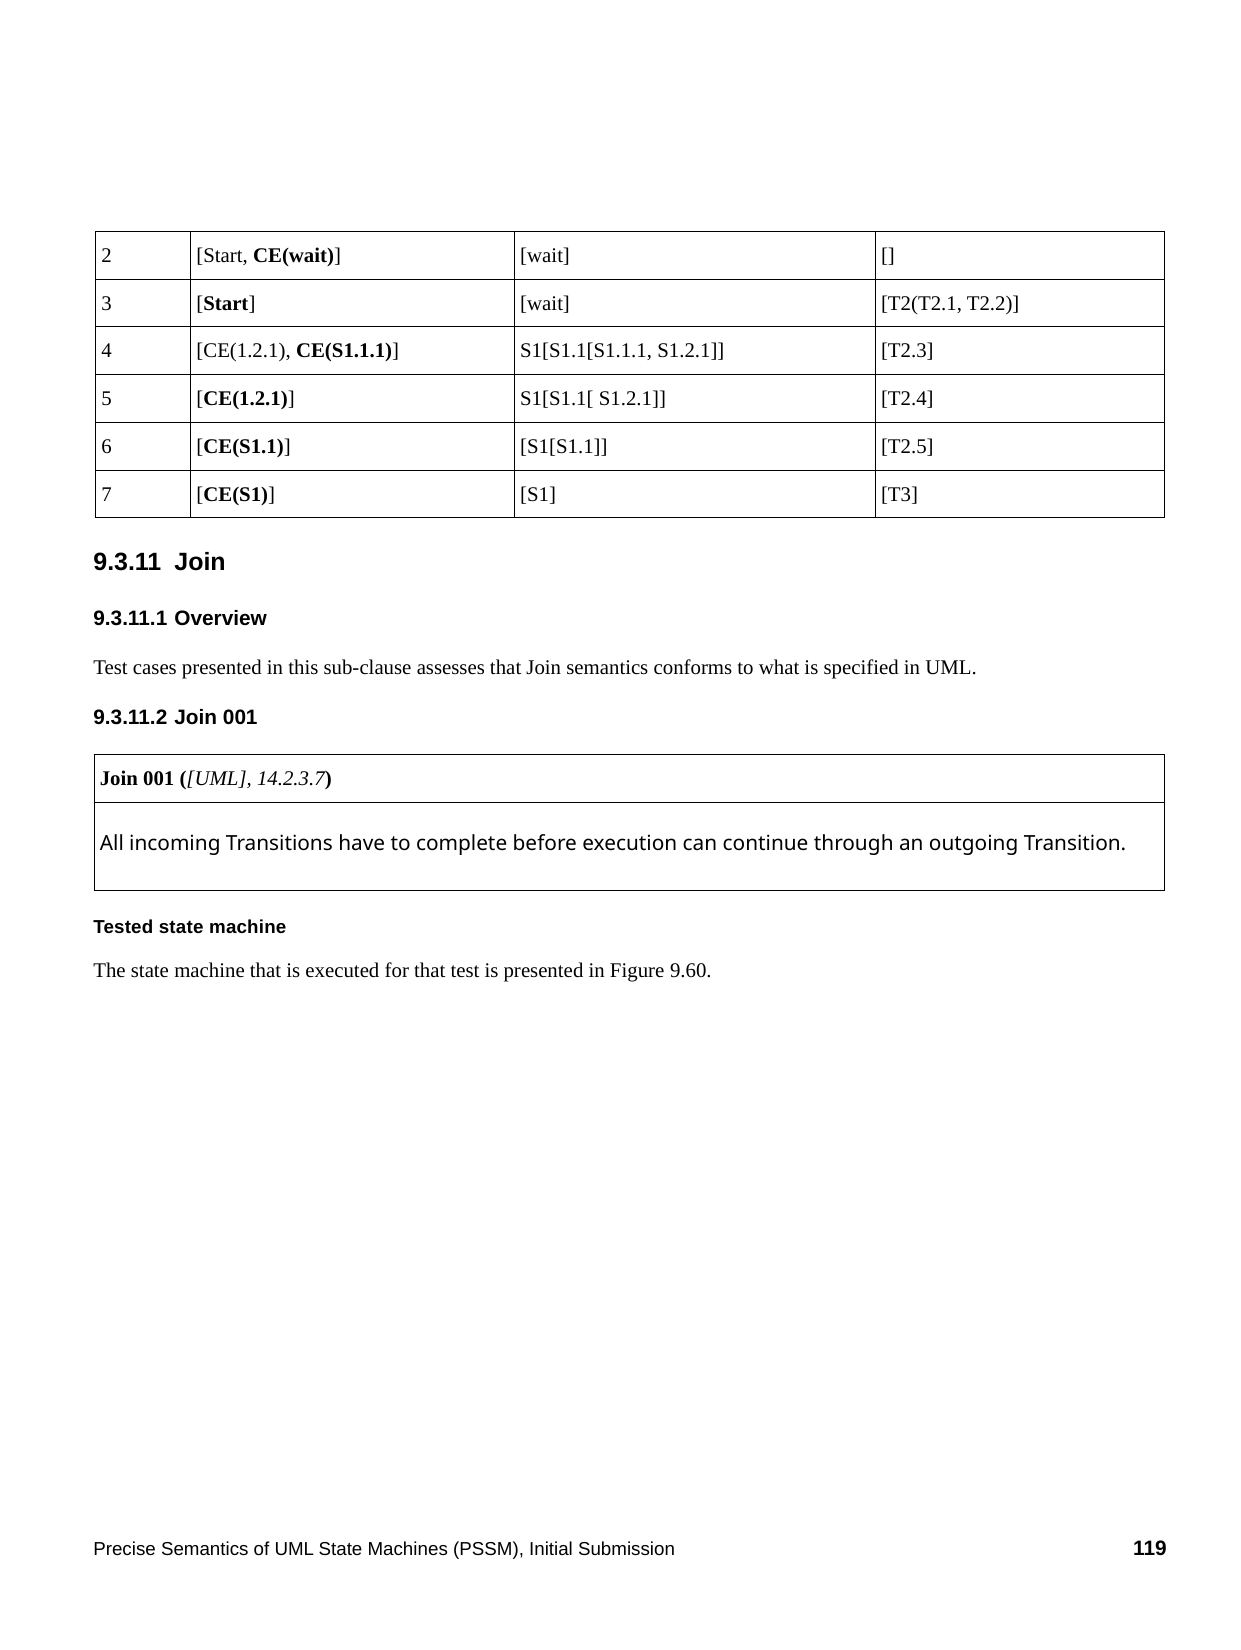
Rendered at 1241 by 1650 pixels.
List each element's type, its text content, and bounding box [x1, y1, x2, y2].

table_cell [T2(T2.1, T2.2)] [876, 280, 1164, 326]
table_cell [] [876, 232, 1164, 279]
table_header Join 001 ([UML], 14.2.3.7) [95, 755, 1164, 802]
table_cell S1[S1.1[S1.1.1, S1.2.1]] [515, 327, 875, 374]
table_cell [S1[S1.1]] [515, 423, 875, 469]
table_cell [wait] [515, 280, 875, 326]
table_cell [CE(S1)] [191, 471, 514, 517]
table_cell [T2.3] [876, 327, 1164, 374]
table_cell 7 [96, 471, 190, 517]
table_cell [Start] [191, 280, 514, 326]
table_cell [T3] [876, 471, 1164, 517]
text The state machine that is executed for that test is presented in Figure 9.60. [93, 958, 1164, 982]
table_cell [Start, CE(wait)] [191, 232, 514, 279]
subtitle Overview [93, 605, 1164, 630]
table_cell S1[S1.1[ S1.2.1]] [515, 375, 875, 422]
subtitle Join [93, 547, 1164, 576]
subtitle Join 001 [93, 704, 1164, 729]
table_cell [T2.5] [876, 423, 1164, 469]
table_cell [wait] [515, 232, 875, 279]
table_cell [S1] [515, 471, 875, 517]
table_cell [CE(1.2.1), CE(S1.1.1)] [191, 327, 514, 374]
table_cell 6 [96, 423, 190, 469]
text Test cases presented in this sub-clause assesses that Join semantics conforms to what is specified in UML. [93, 655, 1164, 679]
table_cell [CE(S1.1)] [191, 423, 514, 469]
table_cell All incoming Transitions have to complete before execution can continue through an outgoing Transition. [95, 803, 1164, 890]
table_cell 5 [96, 375, 190, 422]
table_cell 2 [96, 232, 190, 279]
table_cell [T2.4] [876, 375, 1164, 422]
table_cell 4 [96, 327, 190, 374]
table_cell 3 [96, 280, 190, 326]
table_cell [CE(1.2.1)] [191, 375, 514, 422]
subtitle Tested state machine [93, 915, 1164, 937]
